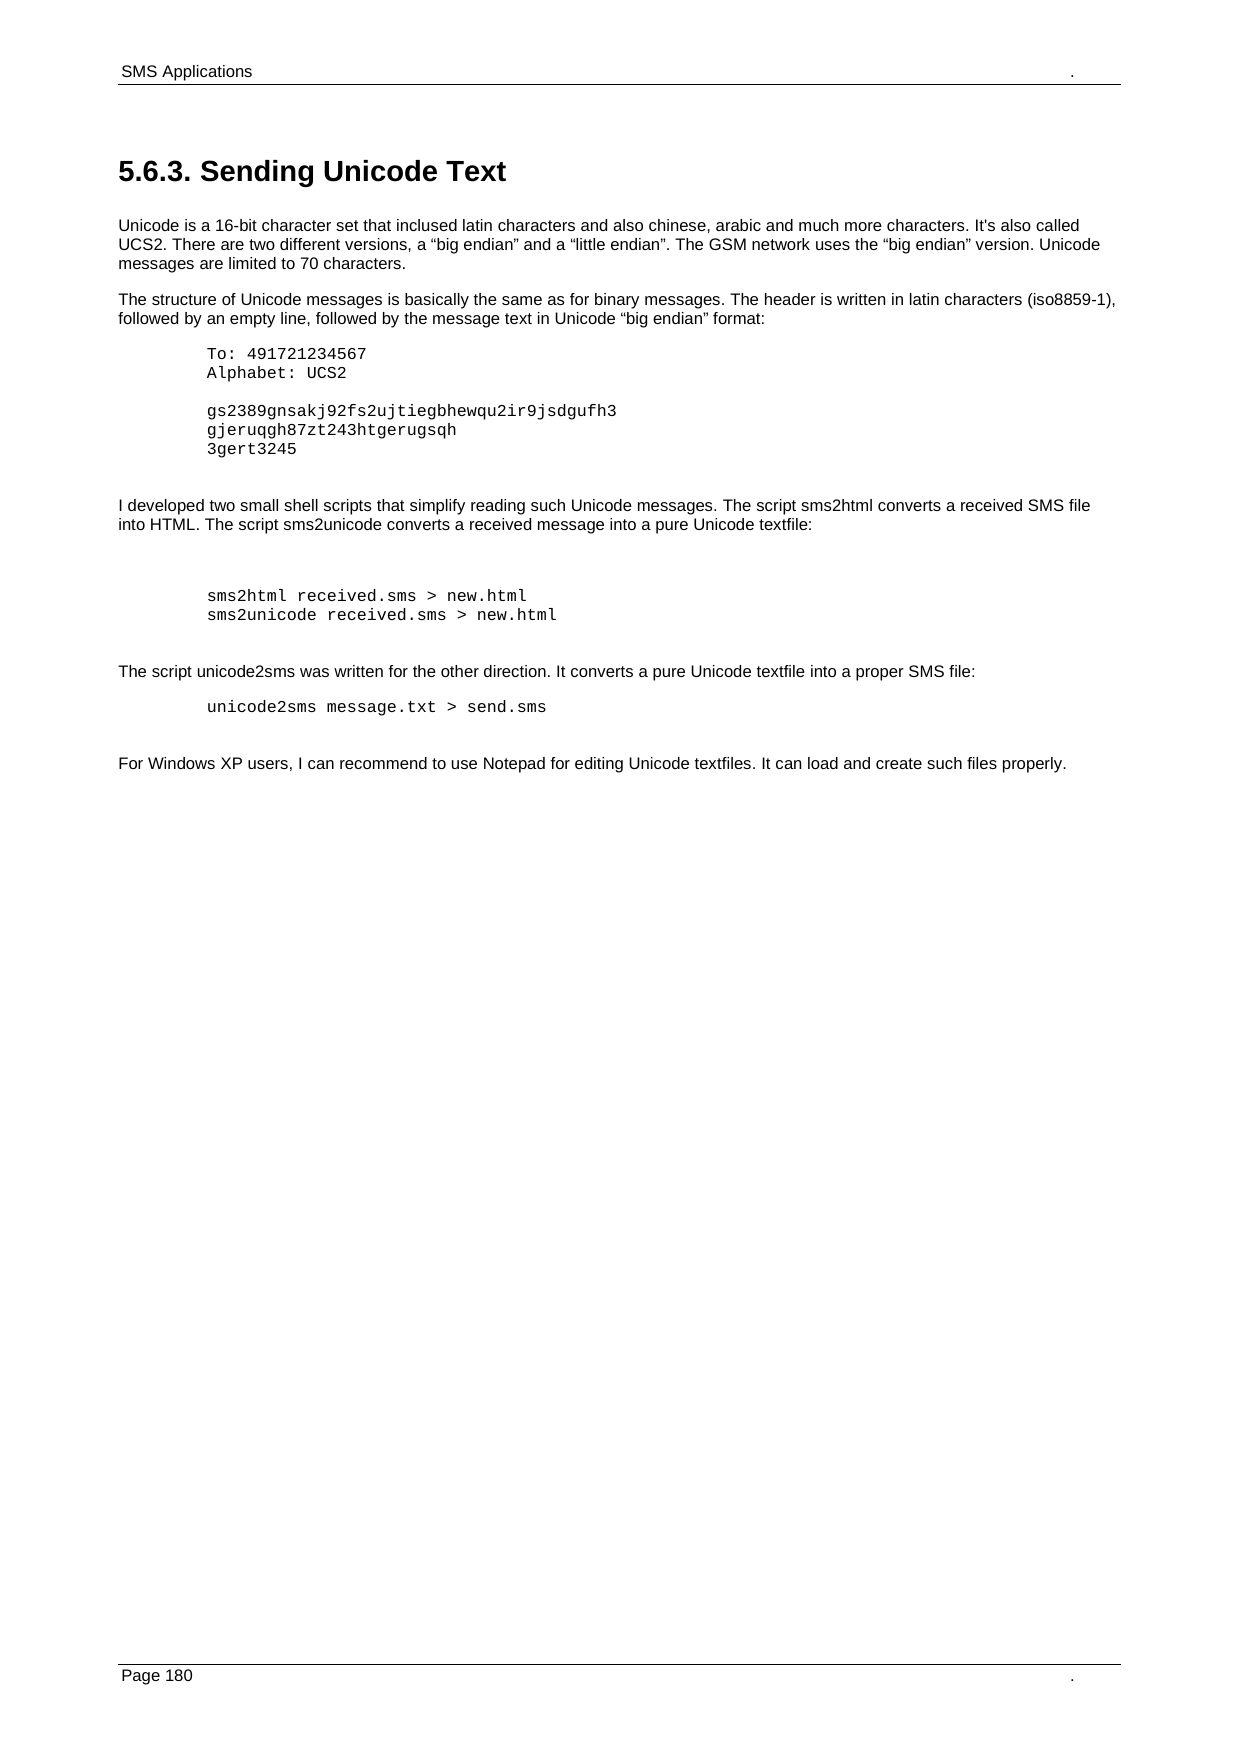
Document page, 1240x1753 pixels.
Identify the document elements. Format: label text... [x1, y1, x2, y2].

subtitle Sending Unicode Text [118, 154, 1121, 187]
text sms2html received.sms > new.html sms2unicode received.sms > new.html [207, 588, 1121, 626]
text I developed two small shell scripts that simplify reading such Unicode messages. The script sms2html converts a received SMS file into HTML. The script sms2unicode converts a received message into a pure Unicode textfile: [118, 496, 1121, 533]
text For Windows XP users, I can recommend to use Notepad for editing Unicode textfiles. It can load and create such files properly. [118, 754, 1121, 773]
text The structure of Unicode messages is basically the same as for binary messages. The header is written in latin characters (iso8859-1), followed by an empty line, followed by the message text in Unicode “big endian” format: [118, 291, 1121, 328]
text unicode2sms message.txt > send.sms [207, 698, 1121, 717]
text To: 491721234567 Alphabet: UCS2 gs2389gnsakj92fs2ujtiegbhewqu2ir9jsdgufh3 gjeruqgh87zt243htgerugsqh 3gert3245 [207, 346, 1121, 459]
text Unicode is a 16-bit character set that inclused latin characters and also chinese, arabic and much more characters. It's also called UCS2. There are two different versions, a “big endian” and a “little endian”. The GSM network uses the “big endian” version. Unicode messages are limited to 70 characters. [118, 217, 1121, 273]
text The script unicode2sms was written for the other direction. It converts a pure Unicode textfile into a proper SMS file: [118, 662, 1121, 681]
